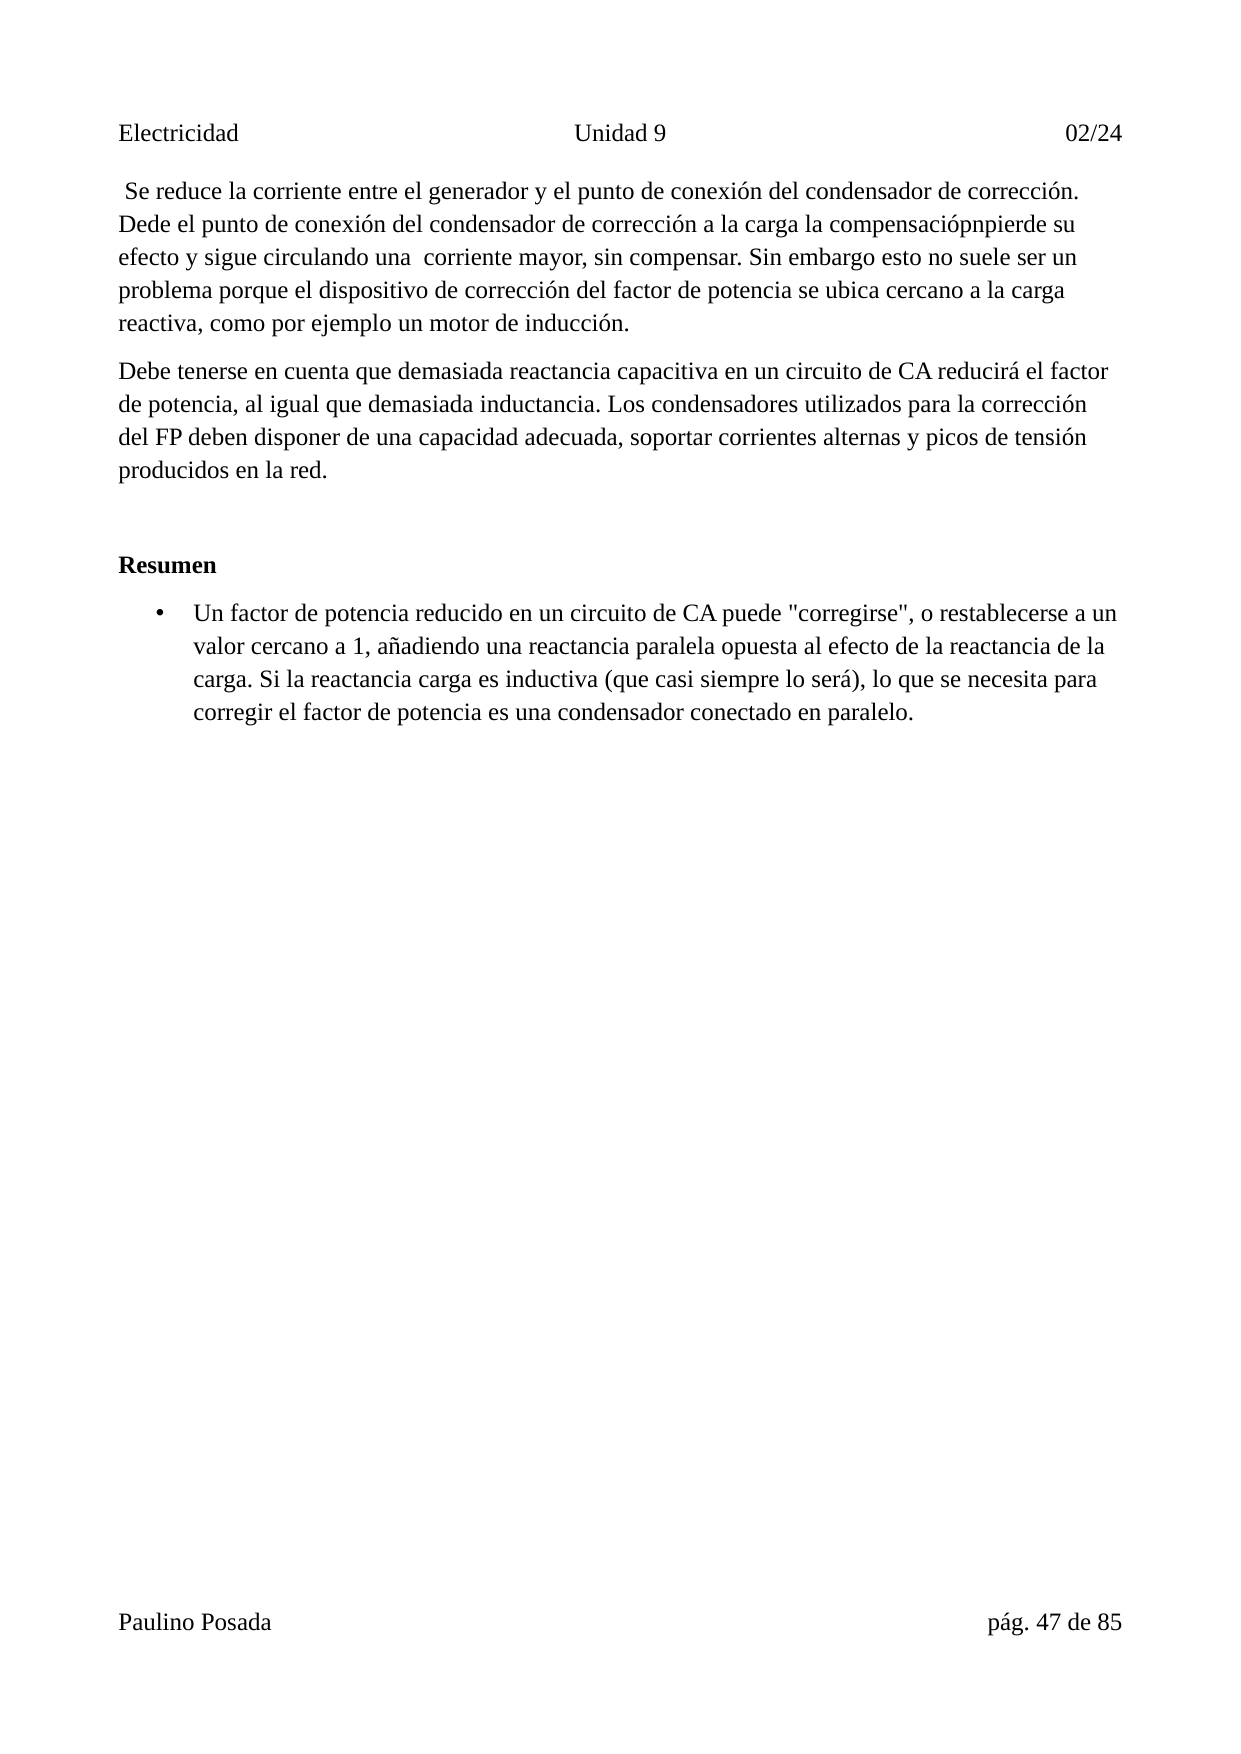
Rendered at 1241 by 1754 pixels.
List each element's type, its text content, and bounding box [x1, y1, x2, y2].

text Se reduce la corriente entre el generador y el punto de conexión del condensador de corrección. Dede el punto de conexión del condensador de corrección a la carga la compensaciópnpierde su efecto y sigue circulando una corriente mayor, sin compensar. Sin embargo esto no suele ser un problema porque el dispositivo de corrección del factor de potencia se ubica cercano a la carga reactiva, como por ejemplo un motor de inducción. [118, 176, 1122, 337]
text Resumen [118, 550, 1122, 579]
list Un factor de potencia reducido en un circuito de CA puede "corregirse", o restablecerse a un valor cercano a 1, añadiendo una reactancia paralela opuesta al efecto de la reactancia de la carga. Si la reactancia carga es inductiva (que casi siempre lo será), lo que se necesita para corregir el factor de potencia es una condensador conectado en paralelo. [156, 598, 1122, 726]
text Debe tenerse en cuenta que demasiada reactancia capacitiva en un circuito de CA reducirá el factor de potencia, al igual que demasiada inductancia. Los condensadores utilizados para la corrección del FP deben disponer de una capacidad adecuada, soportar corrientes alternas y picos de tensión producidos en la red. [118, 356, 1122, 484]
